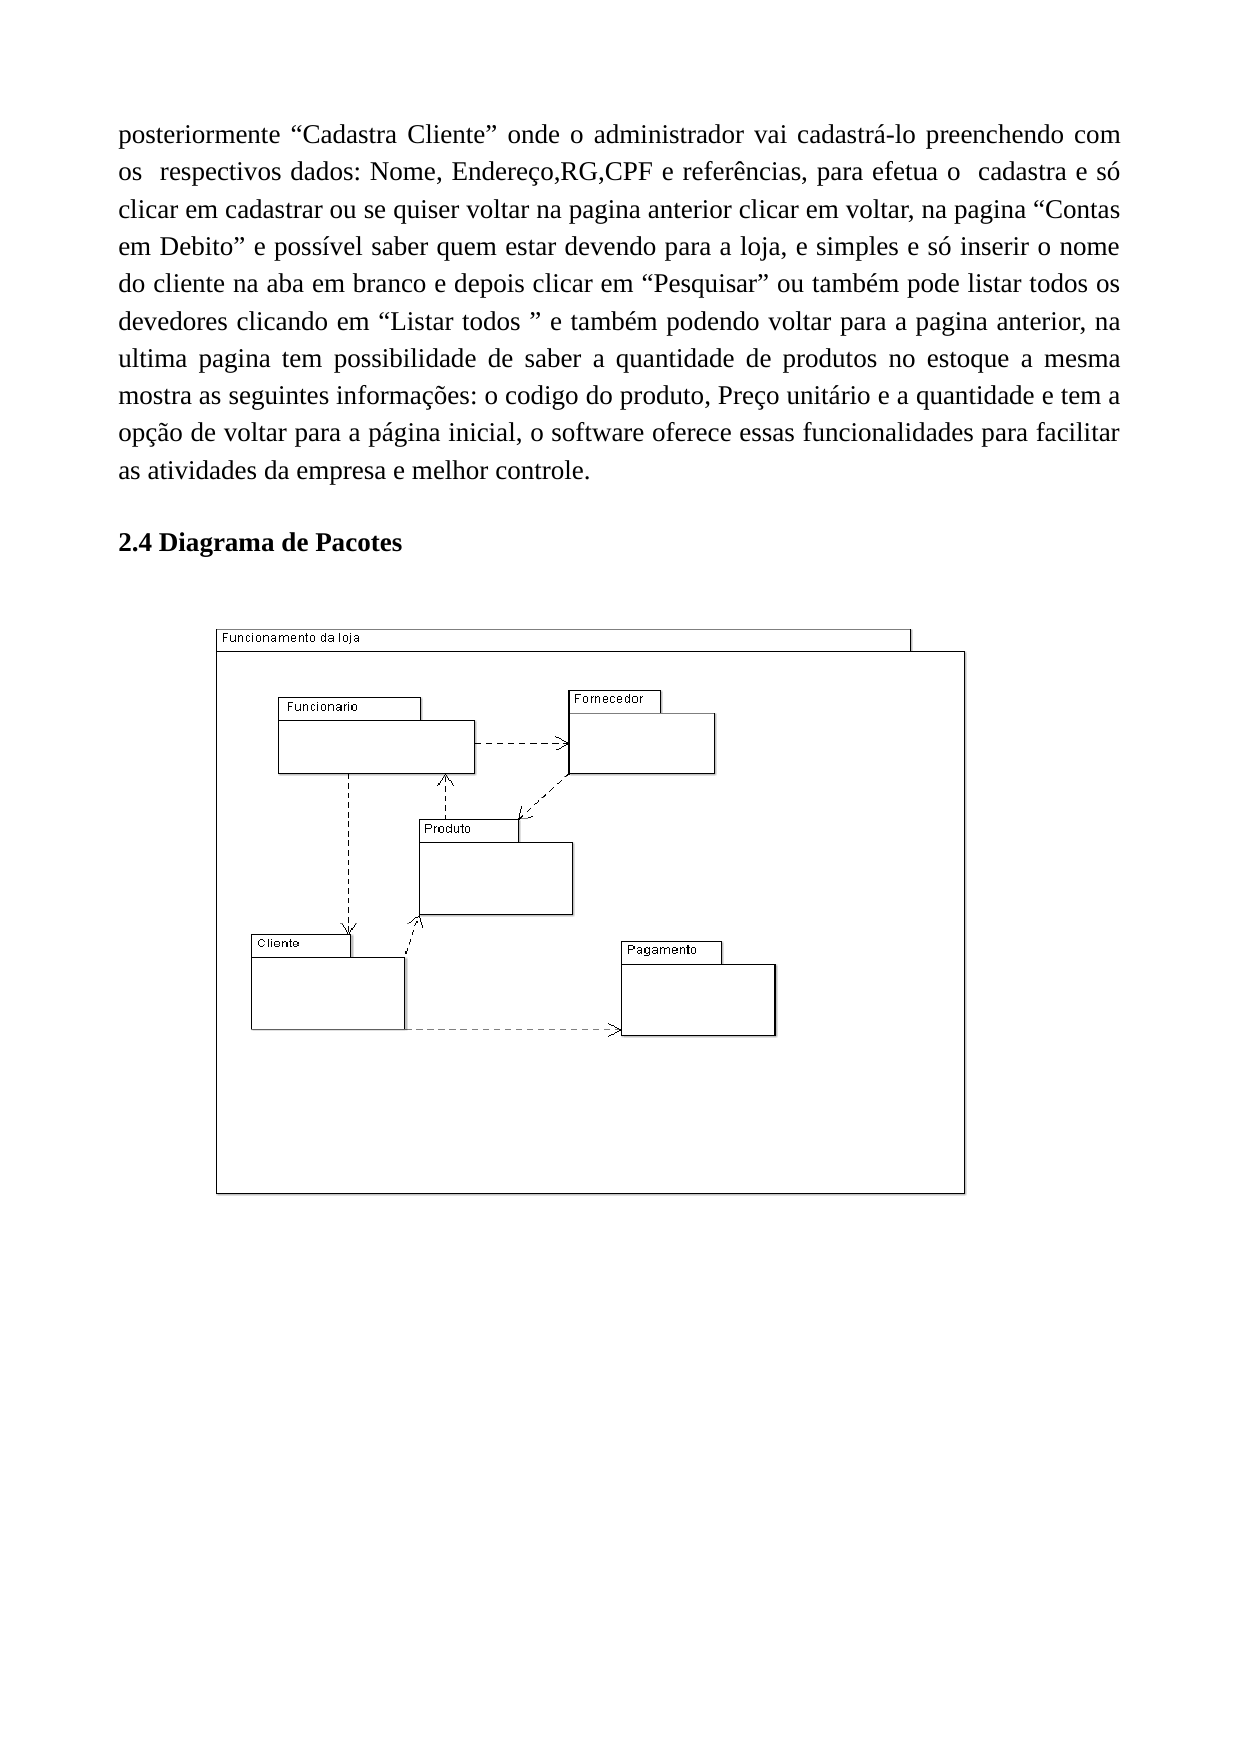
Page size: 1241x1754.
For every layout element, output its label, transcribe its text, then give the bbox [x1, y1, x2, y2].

text posteriormente “Cadastra Cliente” onde o administrador vai cadastrá-lo preenchendo com os respectivos dados: Nome, Endereço,RG,CPF e referências, para efetua o cadastra e só clicar em cadastrar ou se quiser voltar na pagina anterior clicar em voltar, na pagina “Contas em Debito” e possível saber quem estar devendo para a loja, e simples e só inserir o nome do cliente na aba em branco e depois clicar em “Pesquisar” ou também pode listar todos os devedores clicando em “Listar todos ” e também podendo voltar para a pagina anterior, na ultima pagina tem possibilidade de saber a quantidade de produtos no estoque a mesma mostra as seguintes informações: o codigo do produto, Preço unitário e a quantidade e tem a opção de voltar para a página inicial, o software oferece essas funcionalidades para facilitar as atividades da empresa e melhor controle. [118, 118, 1122, 485]
subtitle 2.4 Diagrama de Pacotes [118, 526, 1122, 558]
picture [93, 566, 1089, 1345]
